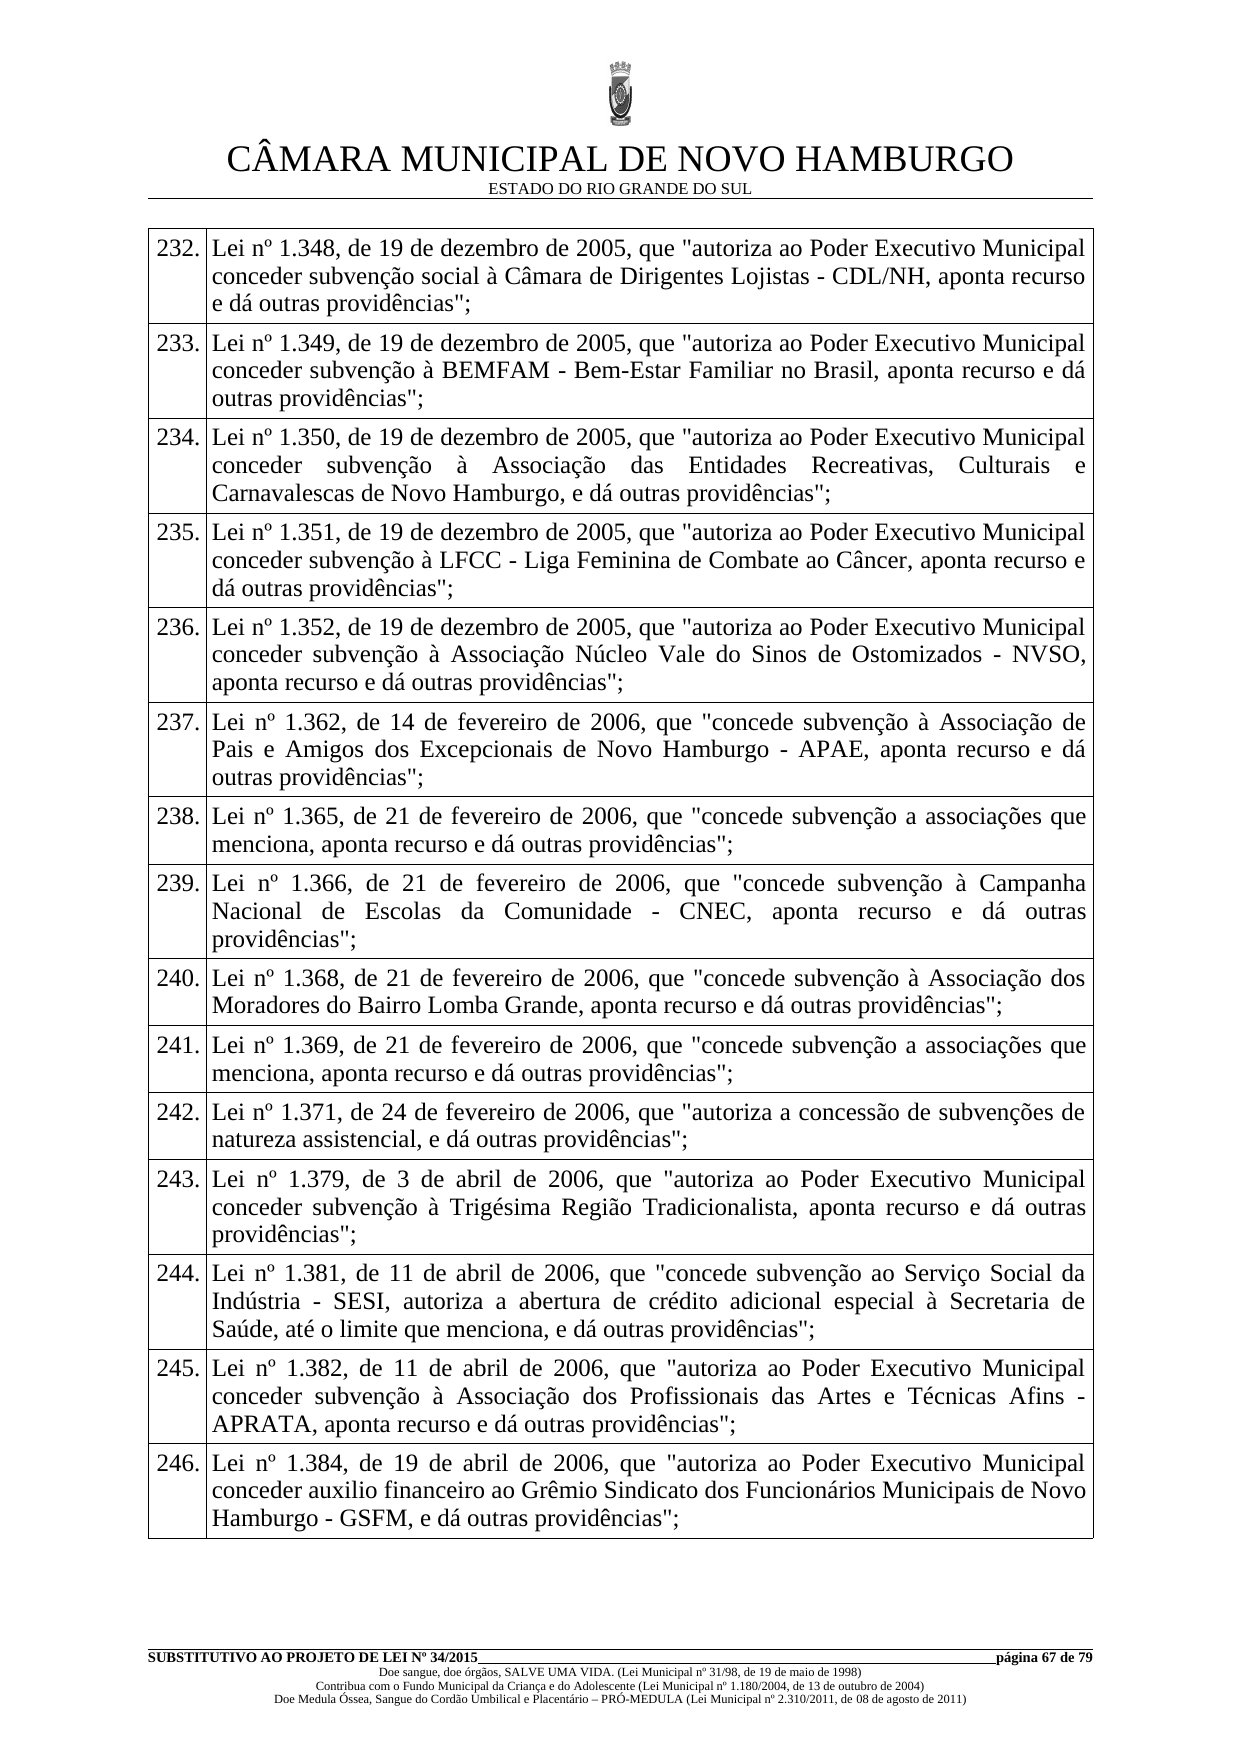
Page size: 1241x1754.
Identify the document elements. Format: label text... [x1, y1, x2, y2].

table_cell [149, 865, 206, 958]
table_cell Lei nº 1.366, de 21 de fevereiro de 2006, que "concede subvenção à Campanha Nacional de Escolas da Comunidade - CNEC, aponta recurso e dá outras providências"; [207, 865, 1093, 958]
table_cell [149, 1350, 206, 1443]
table_cell Lei nº 1.352, de 19 de dezembro de 2005, que "autoriza ao Poder Executivo Municipal conceder subvenção à Associação Núcleo Vale do Sinos de Ostomizados - NVSO, aponta recurso e dá outras providências"; [207, 608, 1093, 702]
table_cell Lei nº 1.384, de 19 de abril de 2006, que "autoriza ao Poder Executivo Municipal conceder auxilio financeiro ao Grêmio Sindicato dos Funcionários Municipais de Novo Hamburgo - GSFM, e dá outras providências"; [207, 1444, 1093, 1538]
table_cell Lei nº 1.350, de 19 de dezembro de 2005, que "autoriza ao Poder Executivo Municipal conceder subvenção à Associação das Entidades Recreativas, Culturais e Carnavalescas de Novo Hamburgo, e dá outras providências"; [207, 419, 1093, 512]
table_cell Lei nº 1.381, de 11 de abril de 2006, que "concede subvenção ao Serviço Social da Indústria - SESI, autoriza a abertura de crédito adicional especial à Secretaria de Saúde, até o limite que menciona, e dá outras providências"; [207, 1255, 1093, 1348]
table_cell [149, 608, 206, 702]
table_cell [149, 1160, 206, 1254]
table_cell Lei nº 1.348, de 19 de dezembro de 2005, que "autoriza ao Poder Executivo Municipal conceder subvenção social à Câmara de Dirigentes Lojistas - CDL/NH, aponta recurso e dá outras providências"; [207, 229, 1093, 323]
table_cell [149, 959, 206, 1025]
table_cell Lei nº 1.368, de 21 de fevereiro de 2006, que "concede subvenção à Associação dos Moradores do Bairro Lomba Grande, aponta recurso e dá outras providências"; [207, 959, 1093, 1025]
table_cell Lei nº 1.351, de 19 de dezembro de 2005, que "autoriza ao Poder Executivo Municipal conceder subvenção à LFCC - Liga Feminina de Combate ao Câncer, aponta recurso e dá outras providências"; [207, 514, 1093, 607]
table_cell [149, 514, 206, 607]
table_cell [149, 1444, 206, 1538]
table_cell [149, 797, 206, 863]
table_cell Lei nº 1.371, de 24 de fevereiro de 2006, que "autoriza a concessão de subvenções de natureza assistencial, e dá outras providências"; [207, 1093, 1093, 1159]
table_cell [149, 419, 206, 512]
table_cell Lei nº 1.382, de 11 de abril de 2006, que "autoriza ao Poder Executivo Municipal conceder subvenção à Associação dos Profissionais das Artes e Técnicas Afins - APRATA, aponta recurso e dá outras providências"; [207, 1350, 1093, 1443]
table_cell Lei nº 1.349, de 19 de dezembro de 2005, que "autoriza ao Poder Executivo Municipal conceder subvenção à BEMFAM - Bem-Estar Familiar no Brasil, aponta recurso e dá outras providências"; [207, 324, 1093, 418]
table_cell [149, 229, 206, 323]
table_cell [149, 324, 206, 418]
table_cell [149, 1093, 206, 1159]
table_cell [149, 1255, 206, 1348]
table_cell Lei nº 1.379, de 3 de abril de 2006, que "autoriza ao Poder Executivo Municipal conceder subvenção à Trigésima Região Tradicionalista, aponta recurso e dá outras providências"; [207, 1160, 1093, 1254]
table_cell [149, 1026, 206, 1092]
table_cell Lei nº 1.362, de 14 de fevereiro de 2006, que "concede subvenção à Associação de Pais e Amigos dos Excepcionais de Novo Hamburgo - APAE, aponta recurso e dá outras providências"; [207, 703, 1093, 796]
table_cell [149, 703, 206, 796]
table_cell Lei nº 1.369, de 21 de fevereiro de 2006, que "concede subvenção a associações que menciona, aponta recurso e dá outras providências"; [207, 1026, 1093, 1092]
table_cell Lei nº 1.365, de 21 de fevereiro de 2006, que "concede subvenção a associações que menciona, aponta recurso e dá outras providências"; [207, 797, 1093, 863]
